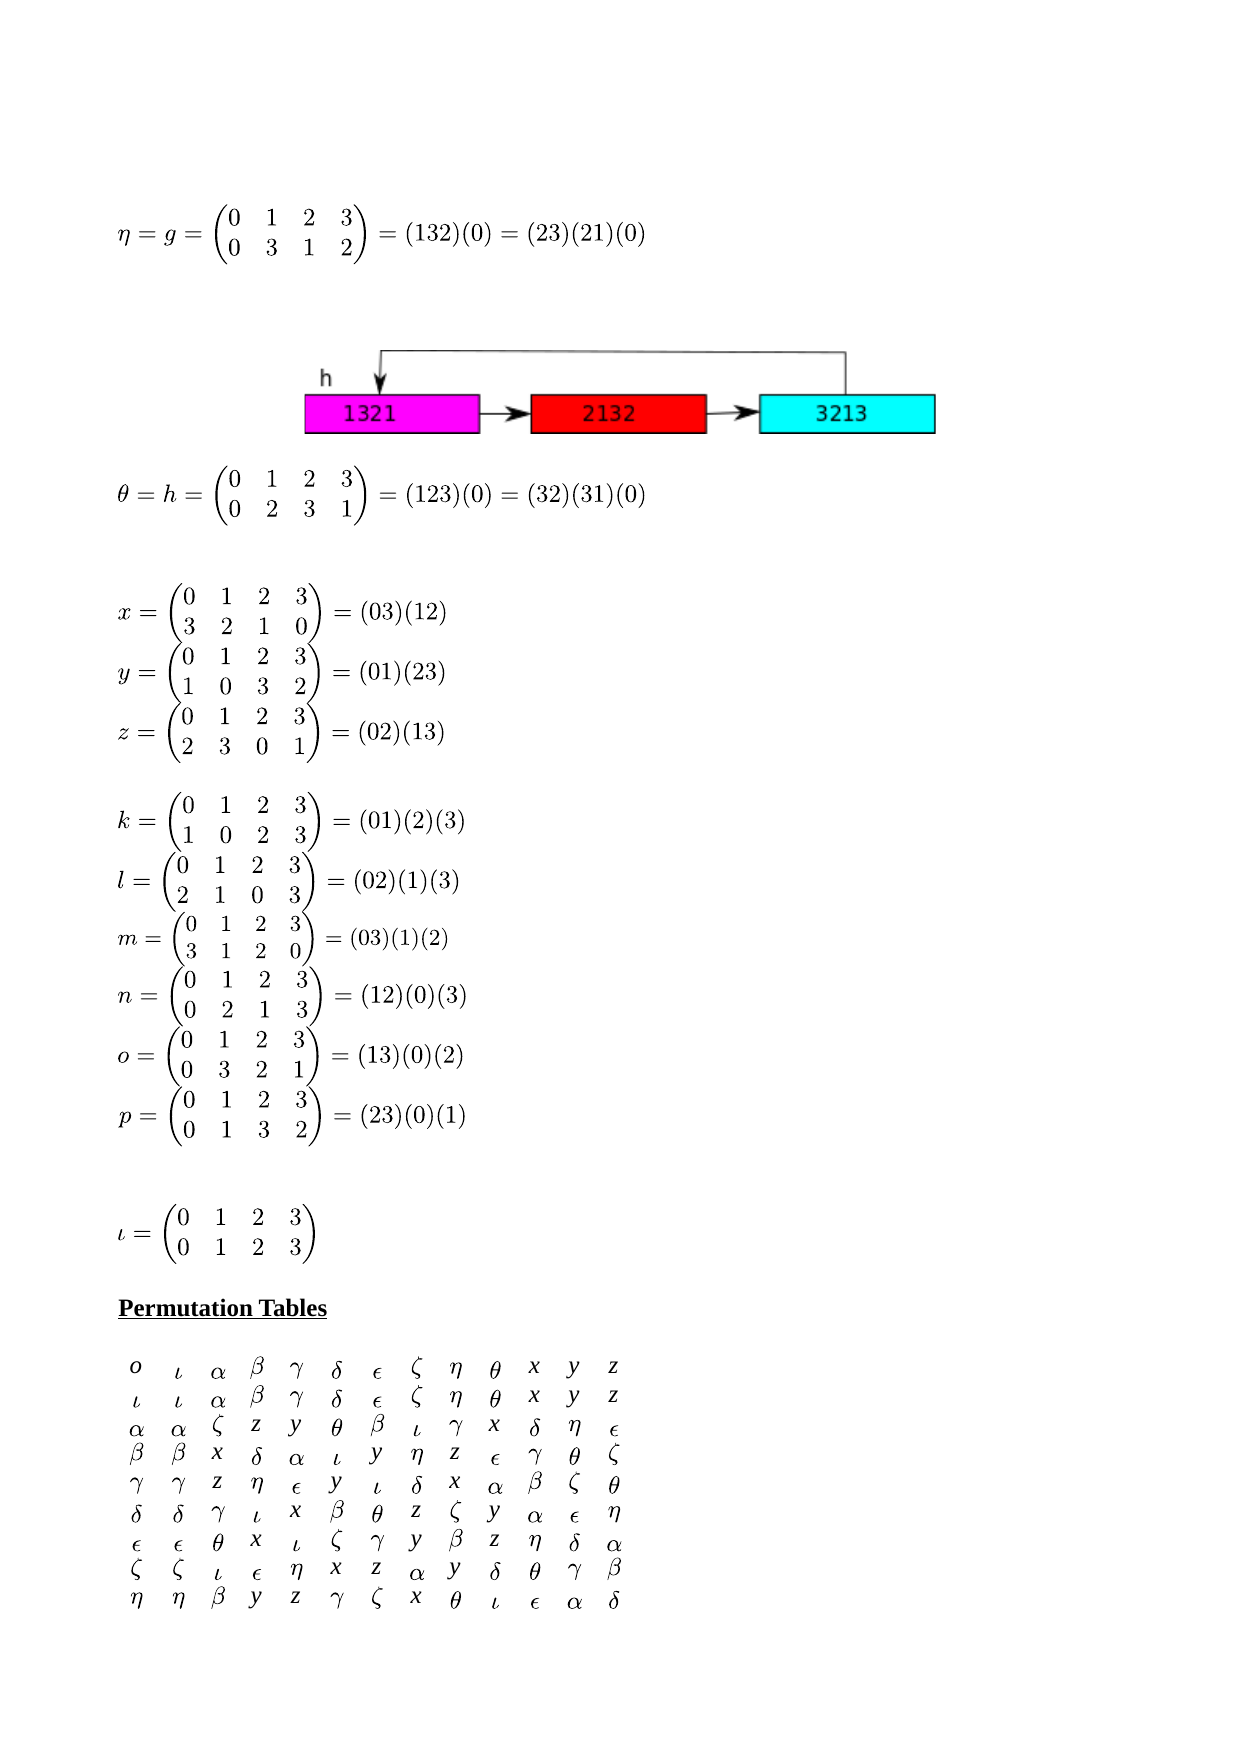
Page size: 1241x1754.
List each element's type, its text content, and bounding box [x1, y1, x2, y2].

table_cell [317, 1494, 357, 1523]
table_cell [398, 1436, 437, 1465]
table_cell [475, 1580, 516, 1609]
table_cell y [437, 1551, 475, 1580]
table_cell [159, 1551, 199, 1580]
table_cell y [317, 1465, 357, 1494]
table_header [357, 1350, 398, 1379]
table_cell [115, 1436, 158, 1465]
table_cell [276, 1523, 317, 1551]
table_cell [595, 1551, 634, 1580]
table_cell [398, 1379, 437, 1408]
table_cell [475, 1379, 516, 1408]
table_header [317, 1350, 357, 1379]
table_cell [317, 1580, 357, 1609]
table_cell [159, 1523, 199, 1551]
table_cell [317, 1436, 357, 1465]
table_header [437, 1350, 475, 1379]
table_cell [475, 1436, 516, 1465]
table_cell [357, 1494, 398, 1523]
table_cell [437, 1580, 475, 1609]
table_cell [199, 1379, 238, 1408]
table_cell z [398, 1494, 437, 1523]
table_cell x [238, 1523, 276, 1551]
table_cell [317, 1523, 357, 1551]
table_cell [115, 1408, 158, 1436]
table_header [475, 1350, 516, 1379]
table_cell [516, 1408, 554, 1436]
table_cell z [595, 1379, 634, 1408]
table_cell [115, 1465, 158, 1494]
table_cell z [357, 1551, 398, 1580]
table_cell y [555, 1379, 595, 1408]
table_cell [398, 1551, 437, 1580]
table_cell [595, 1494, 634, 1523]
table_cell [595, 1580, 634, 1609]
table_cell [159, 1465, 199, 1494]
table_cell [595, 1436, 634, 1465]
table_cell [516, 1436, 554, 1465]
table_header [238, 1350, 276, 1379]
table_cell [475, 1551, 516, 1580]
table_header o [115, 1350, 158, 1379]
table_cell [398, 1465, 437, 1494]
table_cell y [238, 1580, 276, 1609]
table_cell z [475, 1523, 516, 1551]
table_cell x [276, 1494, 317, 1523]
table_cell x [516, 1379, 554, 1408]
table_cell z [238, 1408, 276, 1436]
table_cell [555, 1436, 595, 1465]
table_cell [437, 1379, 475, 1408]
table_cell [516, 1465, 554, 1494]
table_cell [437, 1408, 475, 1436]
picture [304, 350, 936, 434]
table_header z [595, 1350, 634, 1379]
table_cell [199, 1494, 238, 1523]
table_cell y [357, 1436, 398, 1465]
table_cell x [475, 1408, 516, 1436]
table_cell [276, 1436, 317, 1465]
table_cell [555, 1408, 595, 1436]
table_cell [199, 1551, 238, 1580]
table_cell [159, 1408, 199, 1436]
table_cell [199, 1523, 238, 1551]
table_cell z [199, 1465, 238, 1494]
table_cell [357, 1580, 398, 1609]
table_cell [595, 1408, 634, 1436]
table_cell [516, 1551, 554, 1580]
table_cell [595, 1465, 634, 1494]
table_cell [115, 1494, 158, 1523]
table_cell [159, 1436, 199, 1465]
table_cell [437, 1523, 475, 1551]
table_cell [516, 1494, 554, 1523]
table_header x [516, 1350, 554, 1379]
table_cell [238, 1551, 276, 1580]
table_cell [317, 1408, 357, 1436]
table_cell [159, 1379, 199, 1408]
table_cell [357, 1379, 398, 1408]
table_cell [398, 1408, 437, 1436]
table_cell [159, 1494, 199, 1523]
table_cell [555, 1523, 595, 1551]
table_header [398, 1350, 437, 1379]
table_cell [199, 1580, 238, 1609]
table_cell [199, 1408, 238, 1436]
table_cell [238, 1465, 276, 1494]
table_cell [115, 1523, 158, 1551]
table_cell [238, 1494, 276, 1523]
table_cell [595, 1523, 634, 1551]
table_cell y [276, 1408, 317, 1436]
table_cell x [398, 1580, 437, 1609]
table_cell [357, 1465, 398, 1494]
table_cell y [398, 1523, 437, 1551]
table_cell x [437, 1465, 475, 1494]
text Permutation Tables [118, 1293, 1122, 1321]
table_cell [555, 1465, 595, 1494]
table_cell [317, 1379, 357, 1408]
table_cell z [276, 1580, 317, 1609]
table_cell [115, 1580, 158, 1609]
table_cell x [317, 1551, 357, 1580]
table_header [276, 1350, 317, 1379]
table_cell [115, 1551, 158, 1580]
table_cell x [199, 1436, 238, 1465]
table_header [199, 1350, 238, 1379]
table_header y [555, 1350, 595, 1379]
table_cell [238, 1379, 276, 1408]
table_cell [437, 1494, 475, 1523]
table_cell y [475, 1494, 516, 1523]
table_cell [276, 1465, 317, 1494]
table_cell [115, 1379, 158, 1408]
table_cell [555, 1580, 595, 1609]
table_cell [159, 1580, 199, 1609]
table_cell [276, 1551, 317, 1580]
table_cell z [437, 1436, 475, 1465]
table_cell [357, 1408, 398, 1436]
table_header [159, 1350, 199, 1379]
table_cell [555, 1494, 595, 1523]
table_cell [516, 1580, 554, 1609]
table_cell [516, 1523, 554, 1551]
table_cell [357, 1523, 398, 1551]
table_cell [276, 1379, 317, 1408]
table_cell [555, 1551, 595, 1580]
table_cell [475, 1465, 516, 1494]
table_cell [238, 1436, 276, 1465]
